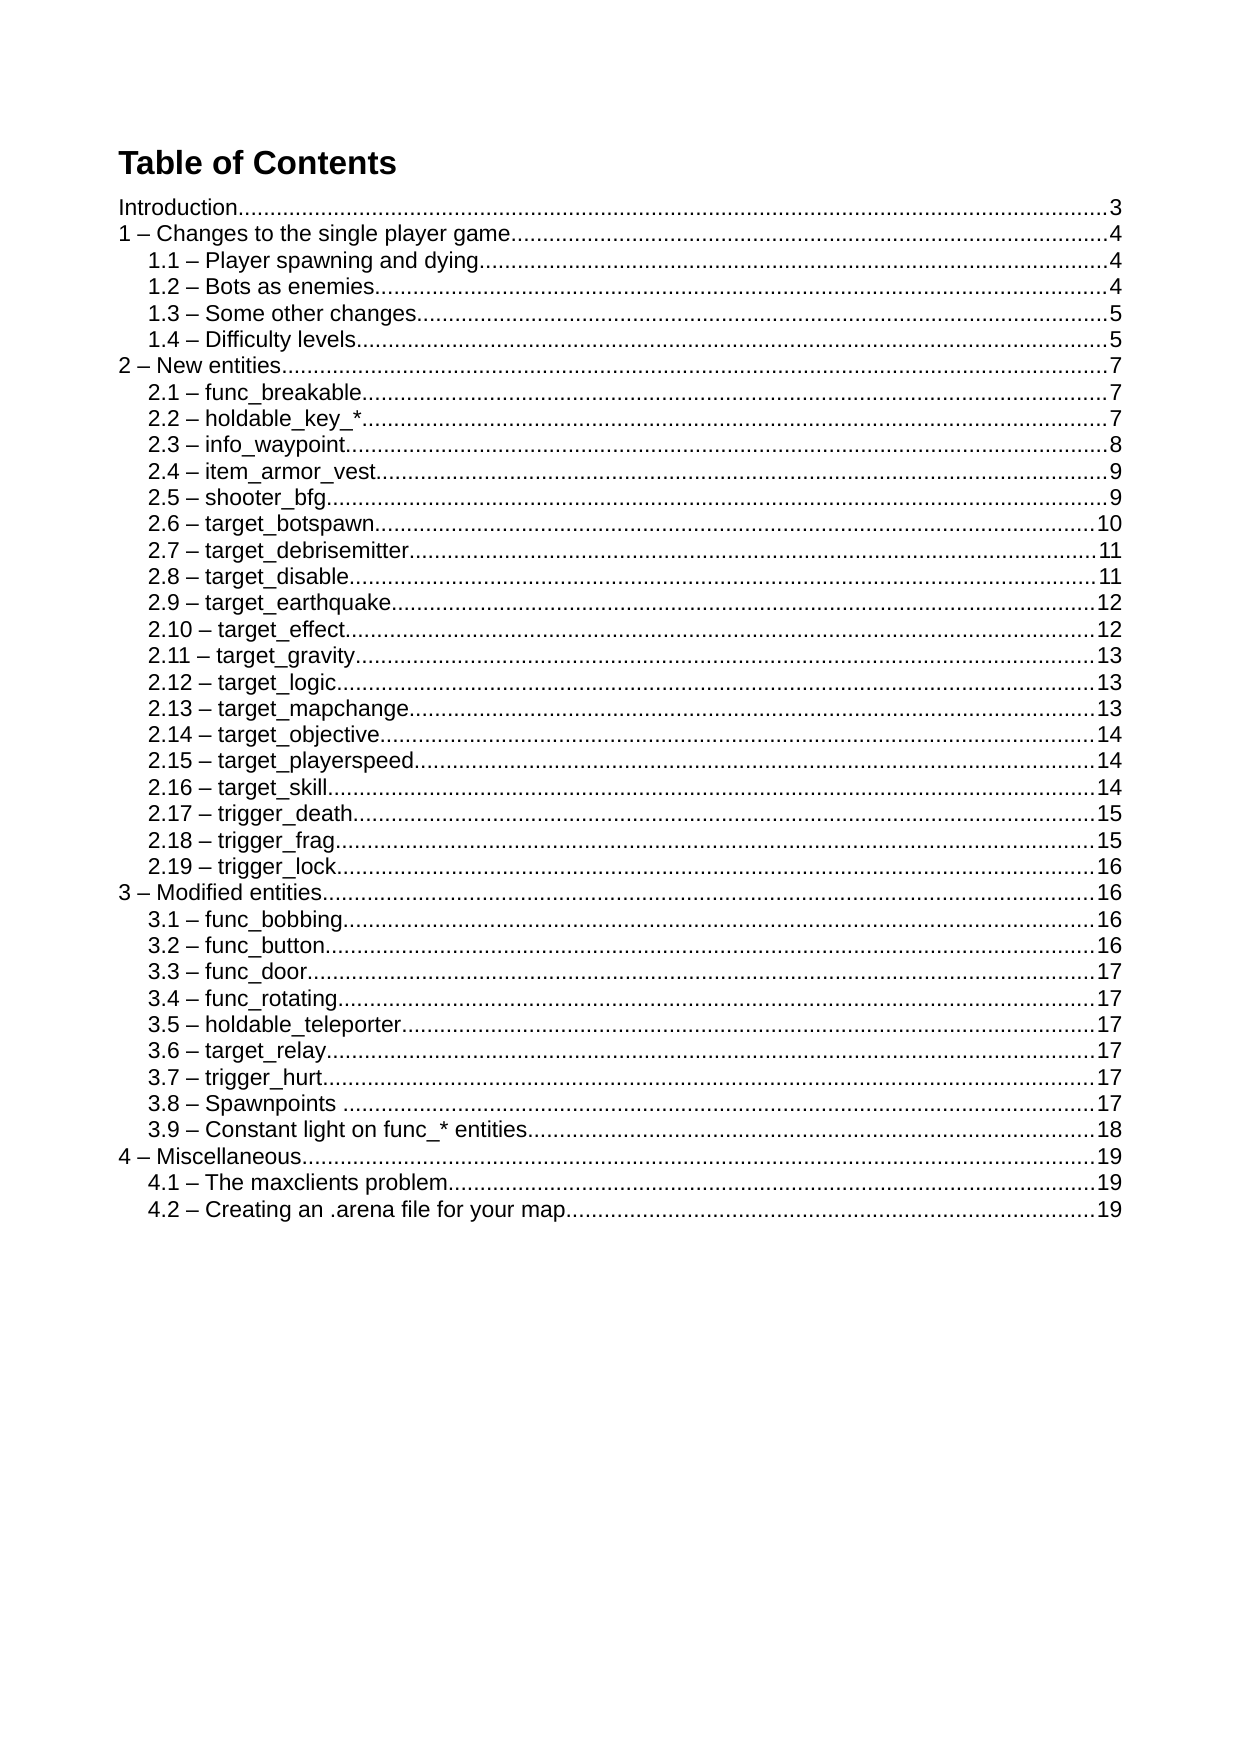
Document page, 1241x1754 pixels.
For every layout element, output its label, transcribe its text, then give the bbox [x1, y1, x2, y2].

text 2.13 – target_mapchange 13 [148, 695, 1122, 721]
text 2.11 – target_gravity 13 [148, 642, 1122, 668]
text 2.3 – info_waypoint 8 [148, 431, 1122, 458]
text 1.4 – Difficulty levels 5 [148, 326, 1122, 352]
text 4.1 – The maxclients problem 19 [148, 1169, 1122, 1196]
text 2.1 – func_breakable 7 [148, 378, 1122, 405]
text 2.5 – shooter_bfg 9 [148, 484, 1122, 510]
text 1 – Changes to the single player game 4 [118, 220, 1122, 247]
text 1.3 – Some other changes 5 [148, 299, 1122, 326]
text 3.1 – func_bobbing 16 [148, 906, 1122, 932]
text Introduction 3 [118, 194, 1122, 220]
text 4.2 – Creating an .arena file for your map 19 [148, 1196, 1122, 1222]
text 2.15 – target_playerspeed 14 [148, 747, 1122, 774]
text 2.14 – target_objective 14 [148, 721, 1122, 747]
text 2.8 – target_disable 11 [148, 563, 1122, 589]
text 3.5 – holdable_teleporter 17 [148, 1011, 1122, 1037]
text 2.16 – target_skill 14 [148, 774, 1122, 800]
text 3.8 – Spawnpoints 17 [148, 1090, 1122, 1116]
text 3.4 – func_rotating 17 [148, 985, 1122, 1011]
text 2.19 – trigger_lock 16 [148, 853, 1122, 879]
text 1.1 – Player spawning and dying 4 [148, 247, 1122, 273]
text 3.2 – func_button 16 [148, 932, 1122, 958]
text 2.12 – target_logic 13 [148, 668, 1122, 695]
text 3.9 – Constant light on func_* entities 18 [148, 1116, 1122, 1143]
text 3.6 – target_relay 17 [148, 1037, 1122, 1064]
text 2.10 – target_effect 12 [148, 616, 1122, 642]
text 2.6 – target_botspawn 10 [148, 510, 1122, 537]
text 2.4 – item_armor_vest 9 [148, 458, 1122, 484]
text 2.9 – target_earthquake 12 [148, 589, 1122, 616]
text 2 – New entities 7 [118, 352, 1122, 378]
text 3.7 – trigger_hurt 17 [148, 1064, 1122, 1090]
text 3 – Modified entities 16 [118, 879, 1122, 906]
subtitle Table of Contents [118, 143, 1122, 182]
text 2.17 – trigger_death 15 [148, 800, 1122, 827]
text 2.2 – holdable_key_* 7 [148, 405, 1122, 431]
text 4 – Miscellaneous 19 [118, 1143, 1122, 1169]
text 2.18 – trigger_frag 15 [148, 827, 1122, 853]
text 1.2 – Bots as enemies 4 [148, 273, 1122, 299]
text 2.7 – target_debrisemitter 11 [148, 537, 1122, 563]
text 3.3 – func_door 17 [148, 958, 1122, 985]
